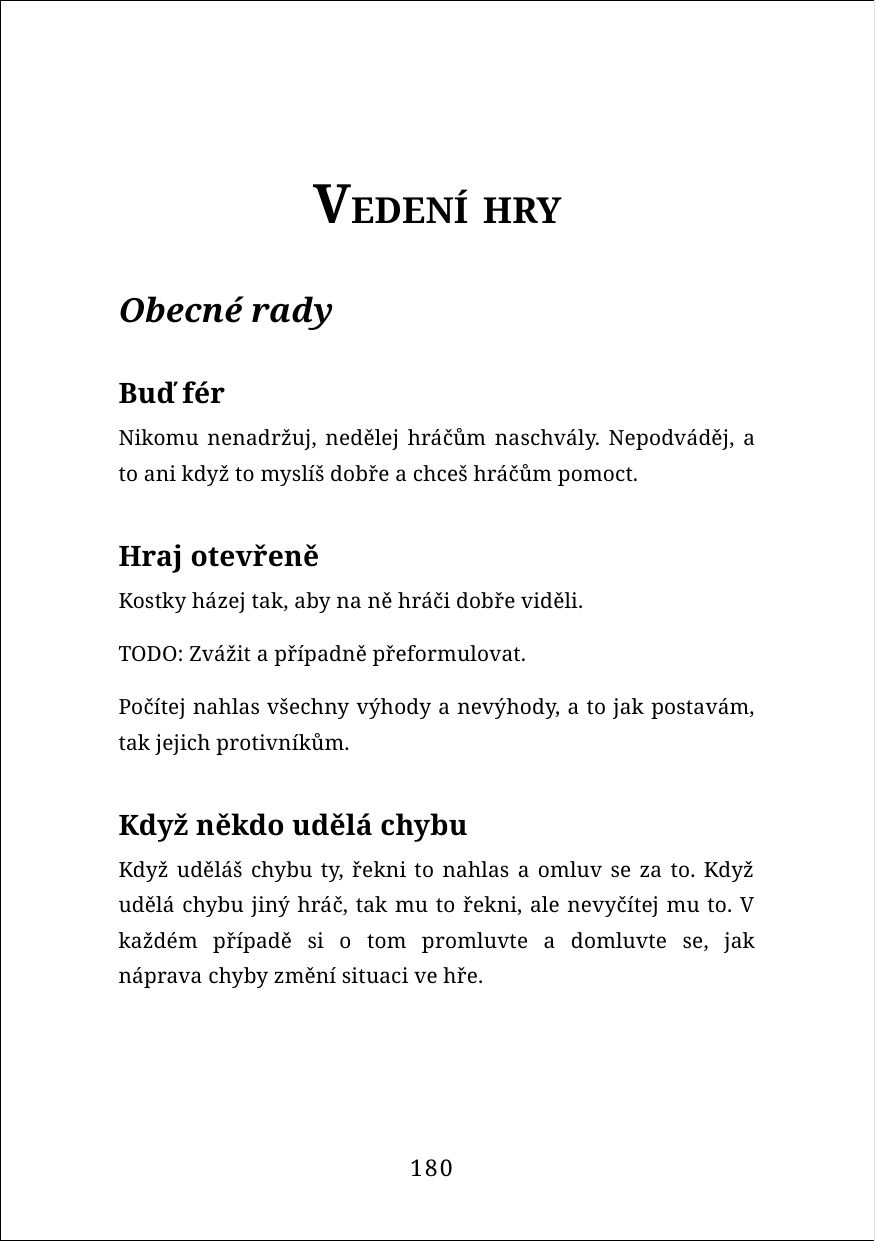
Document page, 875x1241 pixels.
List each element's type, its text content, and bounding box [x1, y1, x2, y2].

text Nikomu nenadržuj, nedělej hráčům naschvály. Nepodváděj, a to ani když to myslíš dobře a chceš hráčům pomoct. [118, 423, 756, 487]
text Když uděláš chybu ty, řekni to nahlas a omluv se za to. Když udělá chybu jiný hráč, tak mu to řekni, ale nevyčítej mu to. V každém případě si o tom promluvte a domluvte se, jak náprava chyby změní situaci ve hře. [118, 855, 756, 990]
subtitle Když někdo udělá chybu [118, 805, 756, 843]
text Kostky házej tak, aby na ně hráči dobře viděli. [118, 586, 756, 614]
subtitle Vedení hry [118, 166, 756, 239]
subtitle Obecné rady [118, 287, 756, 332]
text Počítej nahlas všechny výhody a nevýhody, a to jak postavám, tak jejich protivníkům. [118, 692, 756, 756]
subtitle Buď fér [118, 373, 756, 412]
text TODO: Zvážit a případně přeformulovat. [118, 639, 756, 668]
subtitle Hraj otevřeně [118, 536, 756, 574]
